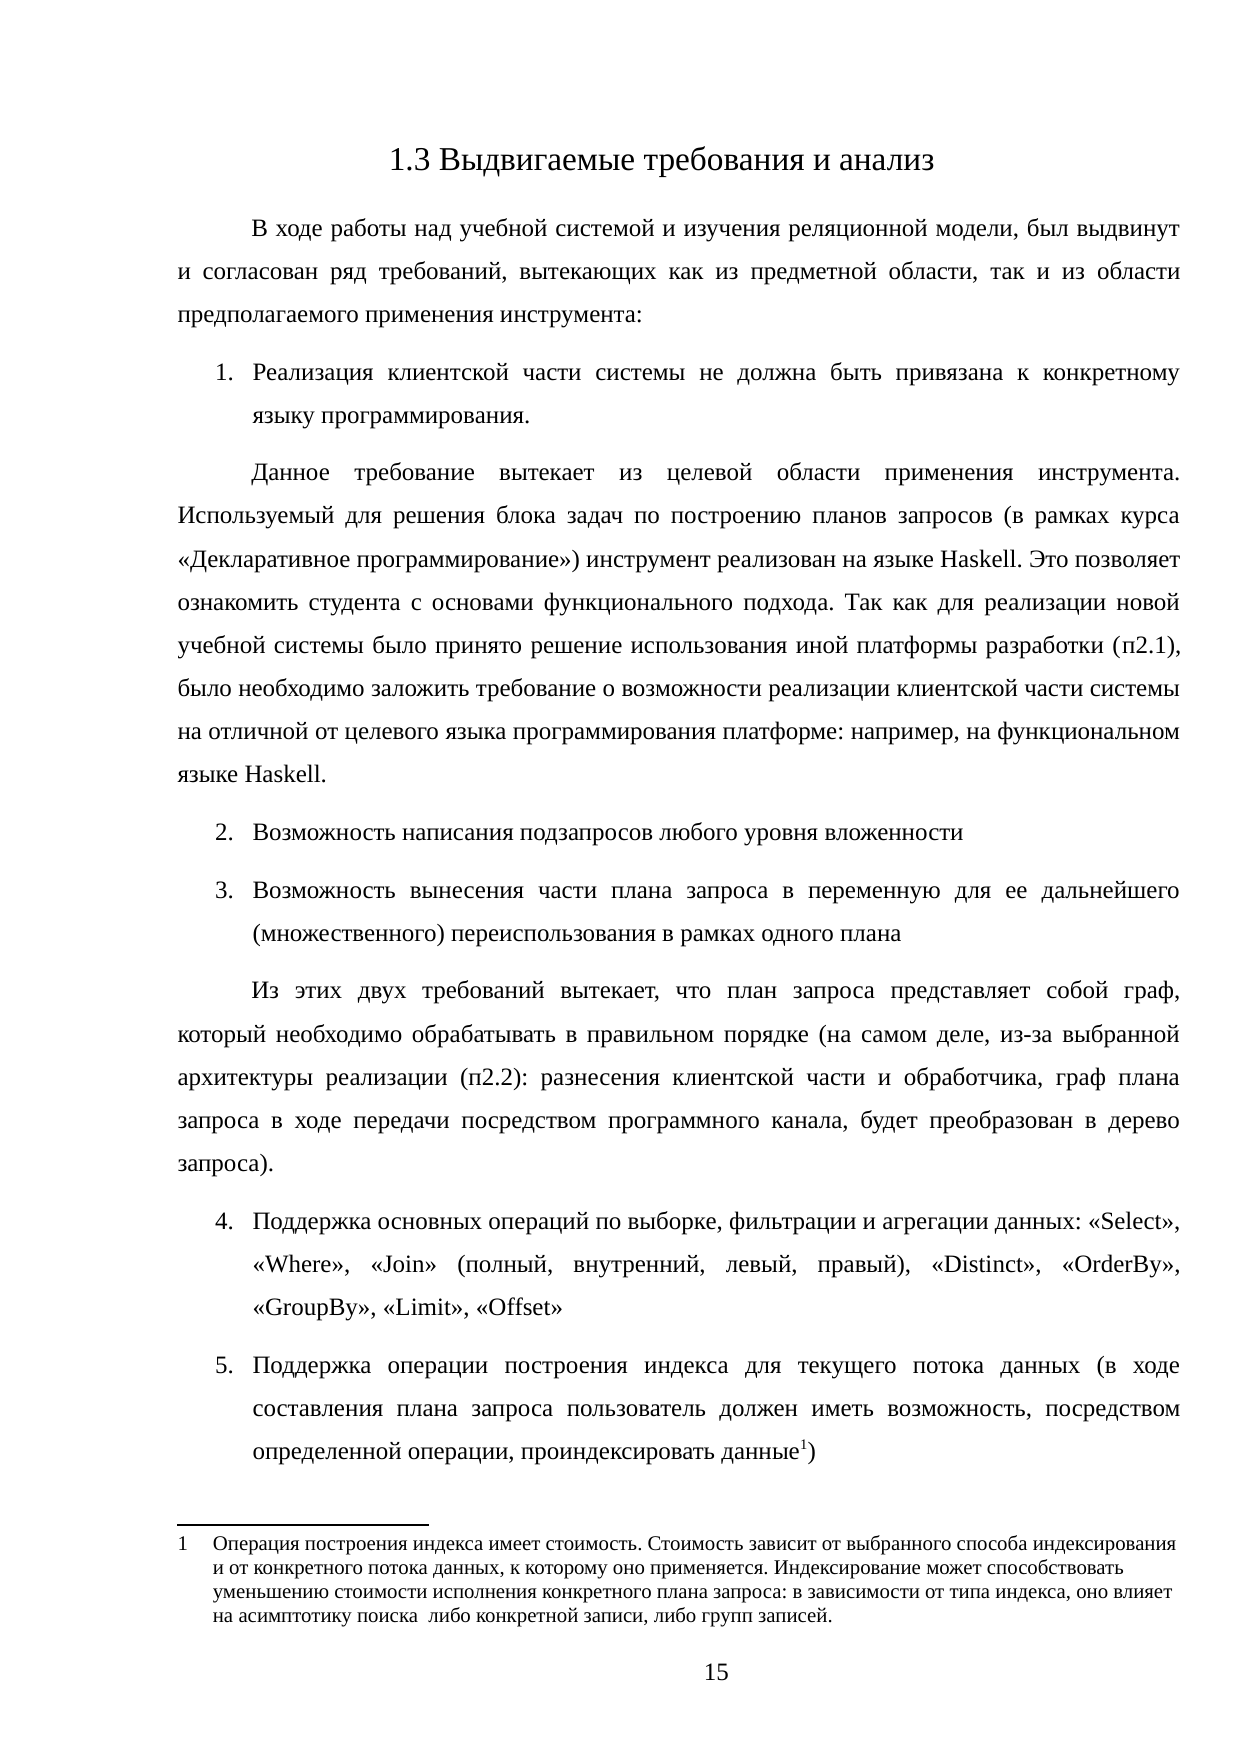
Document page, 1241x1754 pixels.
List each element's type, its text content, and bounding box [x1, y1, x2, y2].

text В ходе работы над учебной системой и изучения реляционной модели, был выдвинут и согласован ряд требований, вытекающих как из предметной области, так и из области предполагаемого применения инструмента: [177, 213, 1181, 328]
list Возможность написания подзапросов любого уровня вложенности [215, 817, 1181, 846]
list Реализация клиентской части системы не должна быть привязана к конкретному языку программирования. [215, 357, 1181, 428]
list Операция построения индекса имеет стоимость. Стоимость зависит от выбранного способа индексирования и от конкретного потока данных, к которому оно применяется. Индексирование может способствовать уменьшению стоимости исполнения конкретного плана запроса: в зависимости от типа индекса, оно влияет на асимптотику поиска либо конкретной записи, либо групп записей. [177, 1531, 1181, 1627]
text Из этих двух требований вытекает, что план запроса представляет собой граф, который необходимо обрабатывать в правильном порядке (на самом деле, из-за выбранной архитектуры реализации (п2.2): разнесения клиентской части и обработчика, граф плана запроса в ходе передачи посредством программного канала, будет преобразован в дерево запроса). [177, 976, 1181, 1177]
text Данное требование вытекает из целевой области применения инструмента. Используемый для решения блока задач по построению планов запросов (в рамках курса «Декларативное программирование») инструмент реализован на языке Haskell. Это позволяет ознакомить студента с основами функционального подхода. Так как для реализации новой учебной системы было принято решение использования иной платформы разработки (п2.1), было необходимо заложить требование о возможности реализации клиентской части системы на отличной от целевого языка программирования платформе: например, на функциональном языке Haskell. [177, 457, 1181, 788]
subtitle 1.3 Выдвигаемые требования и анализ [177, 139, 1146, 177]
list Поддержка операции построения индекса для текущего потока данных (в ходе составления плана запроса пользователь должен иметь возможность, посредством определенной операции, проиндексировать данные) [215, 1350, 1181, 1465]
list Возможность вынесения части плана запроса в переменную для ее дальнейшего (множественного) переиспользования в рамках одного плана [215, 875, 1181, 947]
list Поддержка основных операций по выборке, фильтрации и агрегации данных: «Select», «Where», «Join» (полный, внутренний, левый, правый), «Distinct», «OrderBy», «GroupBy», «Limit», «Offset» [215, 1206, 1181, 1321]
